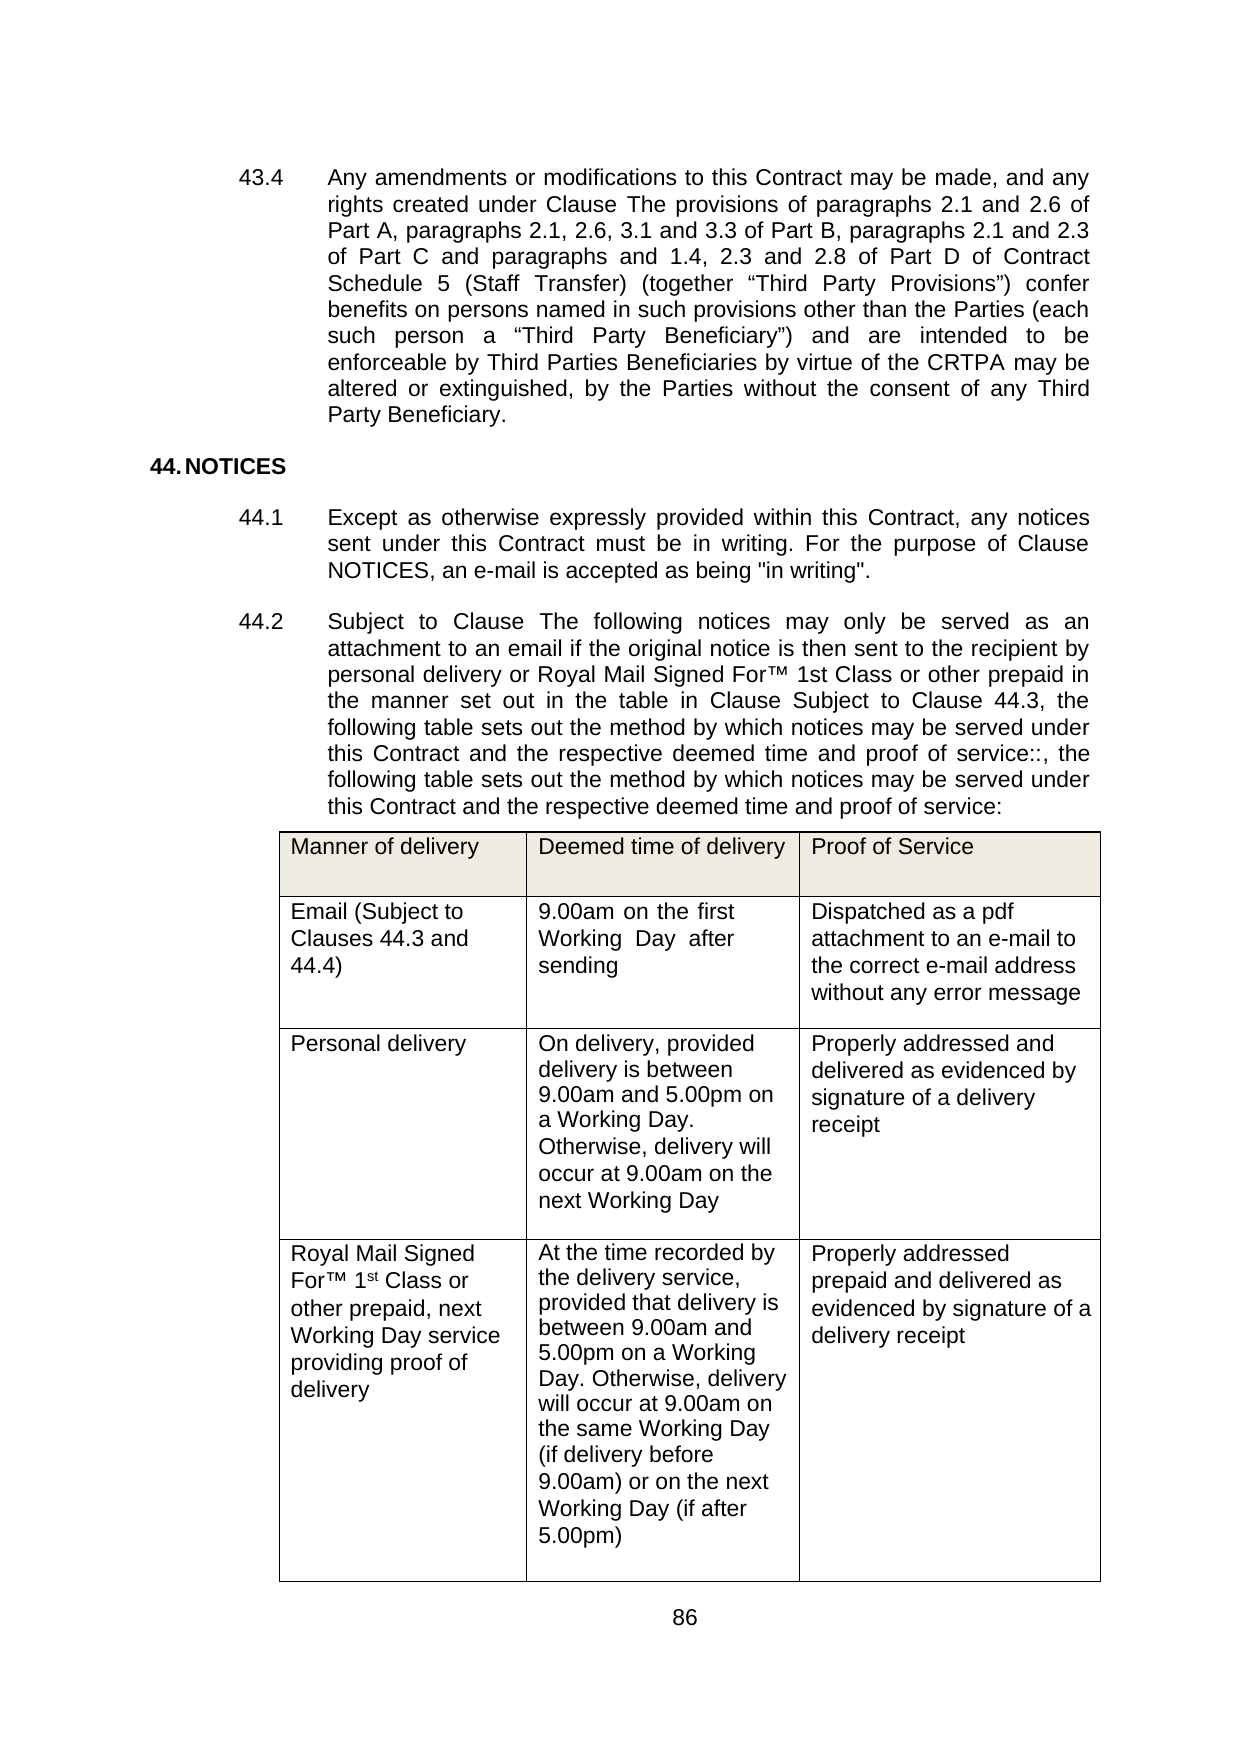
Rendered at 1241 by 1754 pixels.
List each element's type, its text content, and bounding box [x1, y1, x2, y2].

table_cell Dispatched as a pdf attachment to an e-mail to the correct e-mail address without any error message [800, 897, 1100, 1028]
table_cell Personal delivery [280, 1029, 526, 1238]
table_cell Royal Mail Signed For™ 1st Class or other prepaid, next Working Day service providing proof of delivery [280, 1240, 526, 1581]
subtitle NOTICES [150, 453, 1090, 479]
table_cell Properly addressed and delivered as evidenced by signature of a delivery receipt [800, 1029, 1100, 1238]
table_header Manner of delivery [280, 833, 526, 896]
table_cell On delivery, provided delivery is between 9.00am and 5.00pm on a Working Day. Otherwise, delivery will occur at 9.00am on the next Working Day [527, 1029, 799, 1238]
table_header Deemed time of delivery [527, 833, 799, 896]
table_cell Properly addressed prepaid and delivered as evidenced by signature of a delivery receipt [800, 1240, 1100, 1581]
table_cell At the time recorded by the delivery service, provided that delivery is between 9.00am and 5.00pm on a Working Day. Otherwise, delivery will occur at 9.00am on the same Working Day (if delivery before 9.00am) or on the next Working Day (if after 5.00pm) [527, 1240, 799, 1581]
table_cell 9.00am on the first Working Day after sending [527, 897, 799, 1028]
table_header Proof of Service [800, 833, 1100, 896]
list Subject to Clause 44.3, the following table sets out the method by which notices may be served under this Contract and the respective deemed time and proof of service: [239, 608, 1090, 819]
list Any amendments or modifications to this Contract may be made, and any rights created under Clause 1.1 may be altered or extinguished, by the Parties without the consent of any Third Party Beneficiary. [239, 150, 1090, 428]
list Except as otherwise expressly provided within this Contract, any notices sent under this Contract must be in writing. For the purpose of Clause 44, an e-mail is accepted as being "in writing". [239, 504, 1090, 583]
table_cell Email (Subject to Clauses 44.3 and 44.4) [280, 897, 526, 1028]
